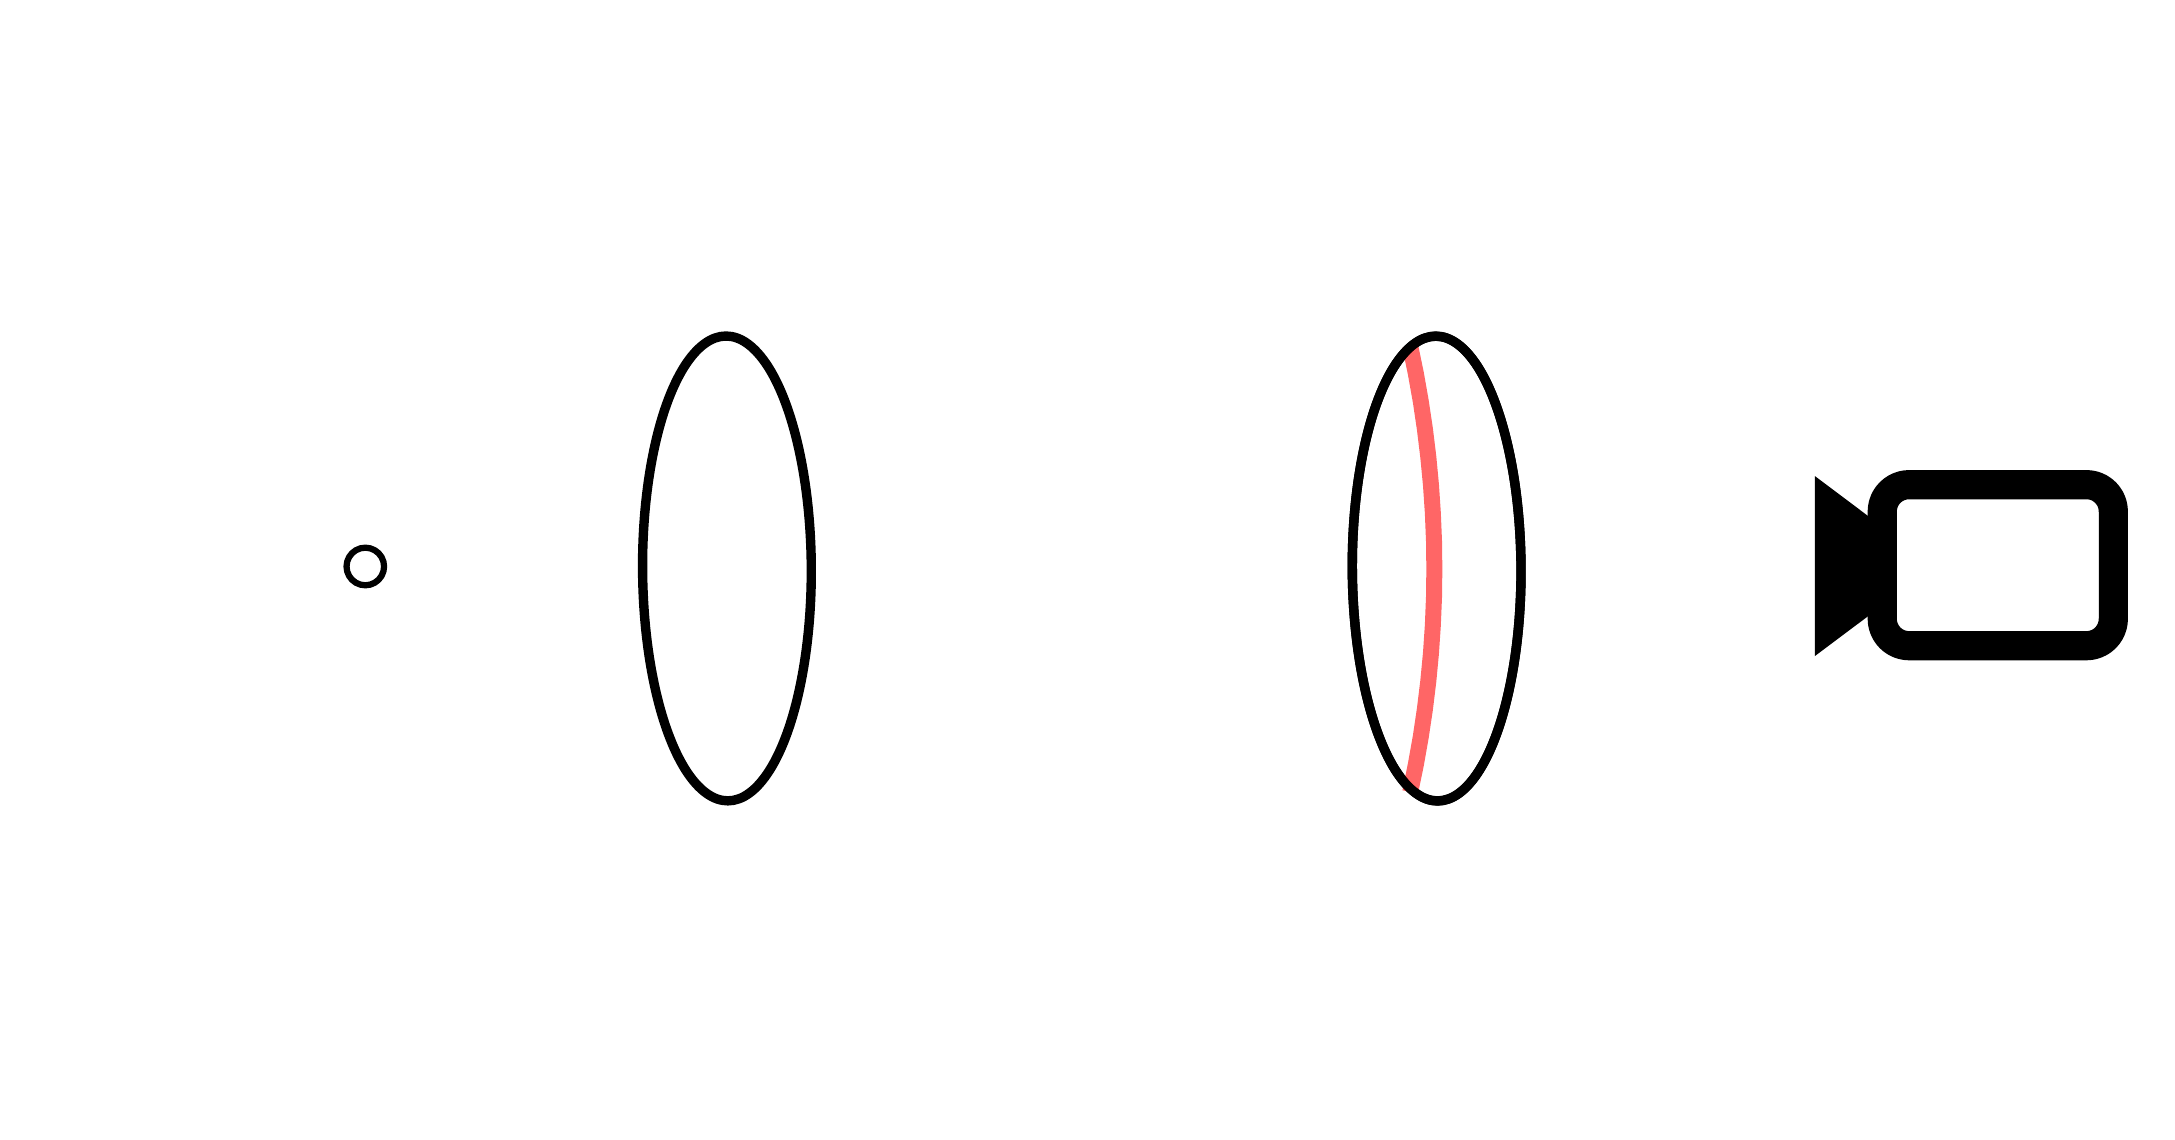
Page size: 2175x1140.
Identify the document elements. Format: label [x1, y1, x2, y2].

text_box [1357, 341, 1516, 796]
text_box [642, 336, 812, 801]
text_box [1882, 484, 2114, 646]
text_box [1814, 476, 1875, 657]
